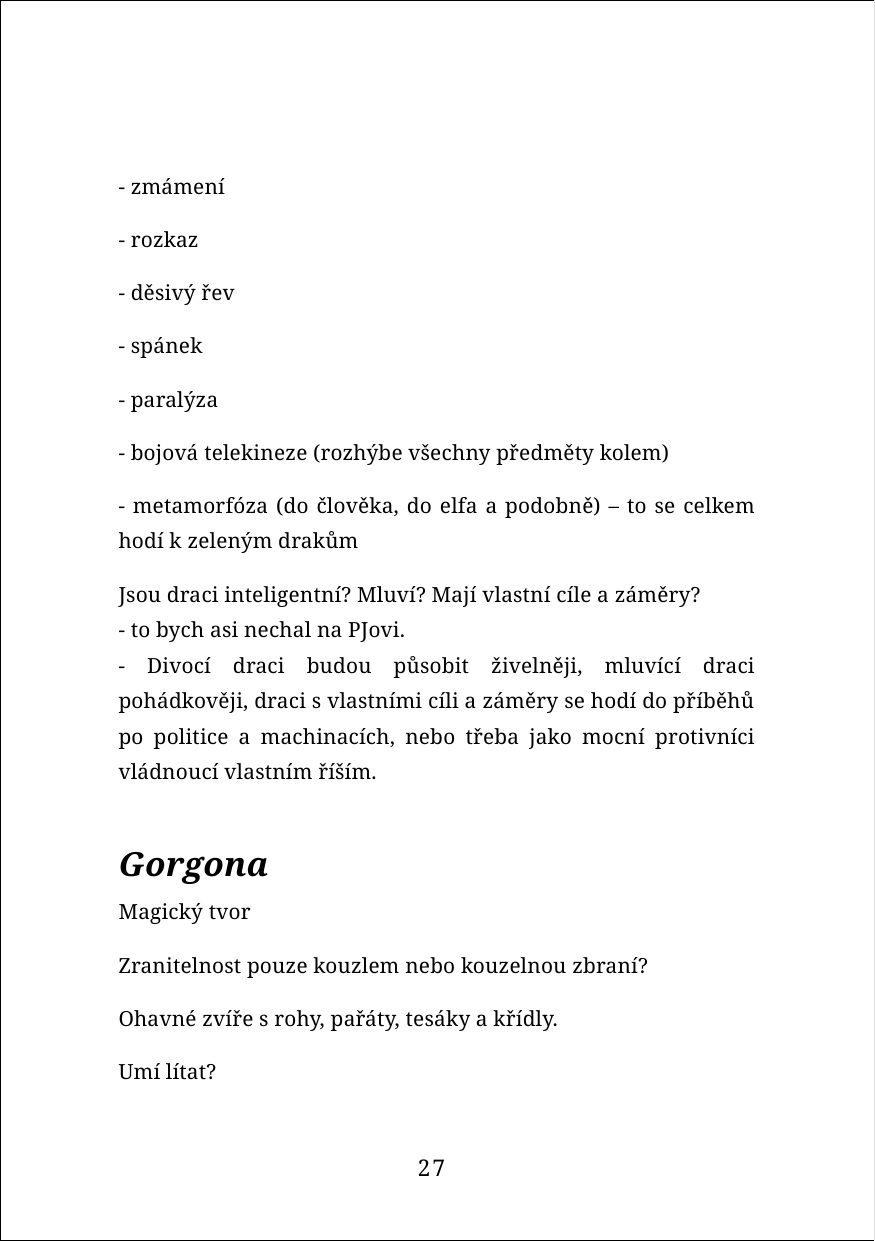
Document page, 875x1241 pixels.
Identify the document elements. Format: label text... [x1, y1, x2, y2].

text Umí lítat? [118, 1057, 756, 1086]
subtitle Gorgona [118, 840, 756, 886]
text Ohavné zvíře s rohy, pařáty, tesáky a křídly. [118, 1004, 756, 1032]
text - bojová telekineze (rozhýbe všechny předměty kolem) [118, 438, 756, 466]
text - spánek [118, 331, 756, 360]
text Zranitelnost pouze kouzlem nebo kouzelnou zbraní? [118, 951, 756, 979]
text - paralýza [118, 385, 756, 413]
text Magický tvor [118, 897, 756, 926]
text - zmámení [118, 172, 756, 200]
text - rozkaz [118, 225, 756, 253]
text Jsou draci inteligentní? Mluví? Mají vlastní cíle a záměry? - to bych asi nechal na PJovi. - Divocí draci budou působit živelněji, mluvící draci pohádkověji, draci s vlastními cíli a záměry se hodí do příběhů po politice a machinacích, nebo třeba jako mocní protivníci vládnoucí vlastním říším. [118, 580, 756, 786]
text - děsivý řev [118, 278, 756, 307]
text - metamorfóza (do člověka, do elfa a podobně) – to se celkem hodí k zeleným drakům [118, 491, 756, 555]
